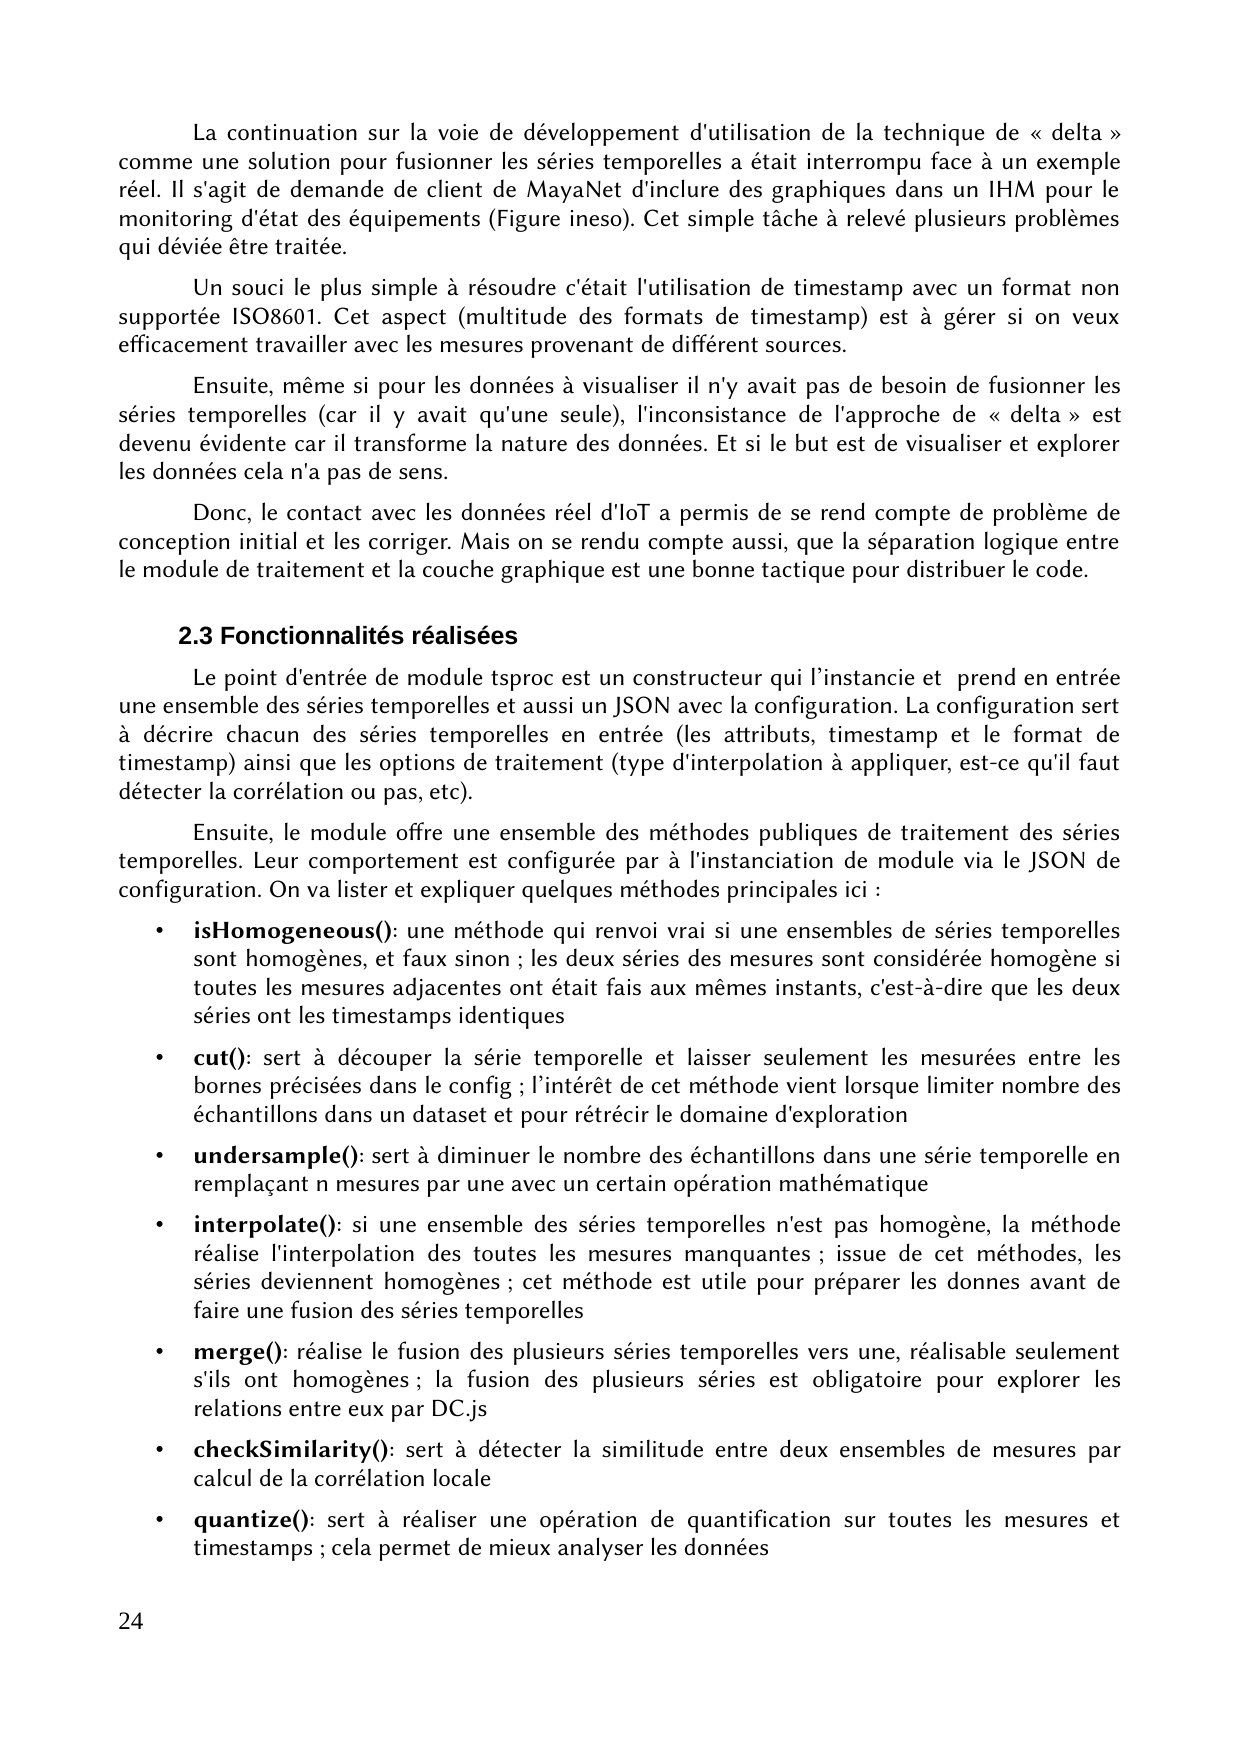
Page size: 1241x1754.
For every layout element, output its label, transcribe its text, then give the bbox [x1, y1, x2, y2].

list interpolate(): si une ensemble des séries temporelles n'est pas homogène, la méthode réalise l'interpolation des toutes les mesures manquantes ; issue de cet méthodes, les séries deviennent homogènes ; cet méthode est utile pour préparer les donnes avant de faire une fusion des séries temporelles [156, 1210, 1122, 1324]
text Un souci le plus simple à résoudre c'était l'utilisation de timestamp avec un format non supportée ISO8601. Cet aspect (multitude des formats de timestamp) est à gérer si on veux efficacement travailler avec les mesures provenant de différent sources. [118, 273, 1122, 359]
list quantize(): sert à réaliser une opération de quantification sur toutes les mesures et timestamps ; cela permet de mieux analyser les données [156, 1504, 1122, 1562]
list merge(): réalise le fusion des plusieurs séries temporelles vers une, réalisable seulement s'ils ont homogènes ; la fusion des plusieurs séries est obligatoire pour explorer les relations entre eux par DC.js [156, 1337, 1122, 1422]
text Donc, le contact avec les données réel d'IoT a permis de se rend compte de problème de conception initial et les corriger. Mais on se rendu compte aussi, que la séparation logique entre le module de traitement et la couche graphique est une bonne tactique pour distribuer le code. [118, 498, 1122, 584]
subtitle Fonctionnalités réalisées [118, 621, 1122, 650]
text Ensuite, même si pour les données à visualiser il n'y avait pas de besoin de fusionner les séries temporelles (car il y avait qu'une seule), l'inconsistance de l'approche de « delta » est devenu évidente car il transforme la nature des données. Et si le but est de visualiser et explorer les données cela n'a pas de sens. [118, 371, 1122, 486]
text Le point d'entrée de module tsproc est un constructeur qui l’instancie et prend en entrée une ensemble des séries temporelles et aussi un JSON avec la configuration. La configuration sert à décrire chacun des séries temporelles en entrée (les attributs, timestamp et le format de timestamp) ainsi que les options de traitement (type d'interpolation à appliquer, est-ce qu'il faut détecter la corrélation ou pas, etc). [118, 662, 1122, 805]
text Ensuite, le module offre une ensemble des méthodes publiques de traitement des séries temporelles. Leur comportement est configurée par à l'instanciation de module via le JSON de configuration. On va lister et expliquer quelques méthodes principales ici : [118, 818, 1122, 903]
text La continuation sur la voie de développement d'utilisation de la technique de « delta » comme une solution pour fusionner les séries temporelles a était interrompu face à un exemple réel. Il s'agit de demande de client de MayaNet d'inclure des graphiques dans un IHM pour le monitoring d'état des équipements (Figure ineso). Cet simple tâche à relevé plusieurs problèmes qui déviée être traitée. [118, 118, 1122, 261]
list undersample(): sert à diminuer le nombre des échantillons dans une série temporelle en remplaçant n mesures par une avec un certain opération mathématique [156, 1141, 1122, 1198]
list checkSimilarity(): sert à détecter la similitude entre deux ensembles de mesures par calcul de la corrélation locale [156, 1435, 1122, 1492]
list cut(): sert à découper la série temporelle et laisser seulement les mesurées entre les bornes précisées dans le config ; l’intérêt de cet méthode vient lorsque limiter nombre des échantillons dans un dataset et pour rétrécir le domaine d'exploration [156, 1042, 1122, 1128]
list isHomogeneous(): une méthode qui renvoi vrai si une ensembles de séries temporelles sont homogènes, et faux sinon ; les deux séries des mesures sont considérée homogène si toutes les mesures adjacentes ont était fais aux mêmes instants, c'est-à-dire que les deux séries ont les timestamps identiques [156, 916, 1122, 1030]
